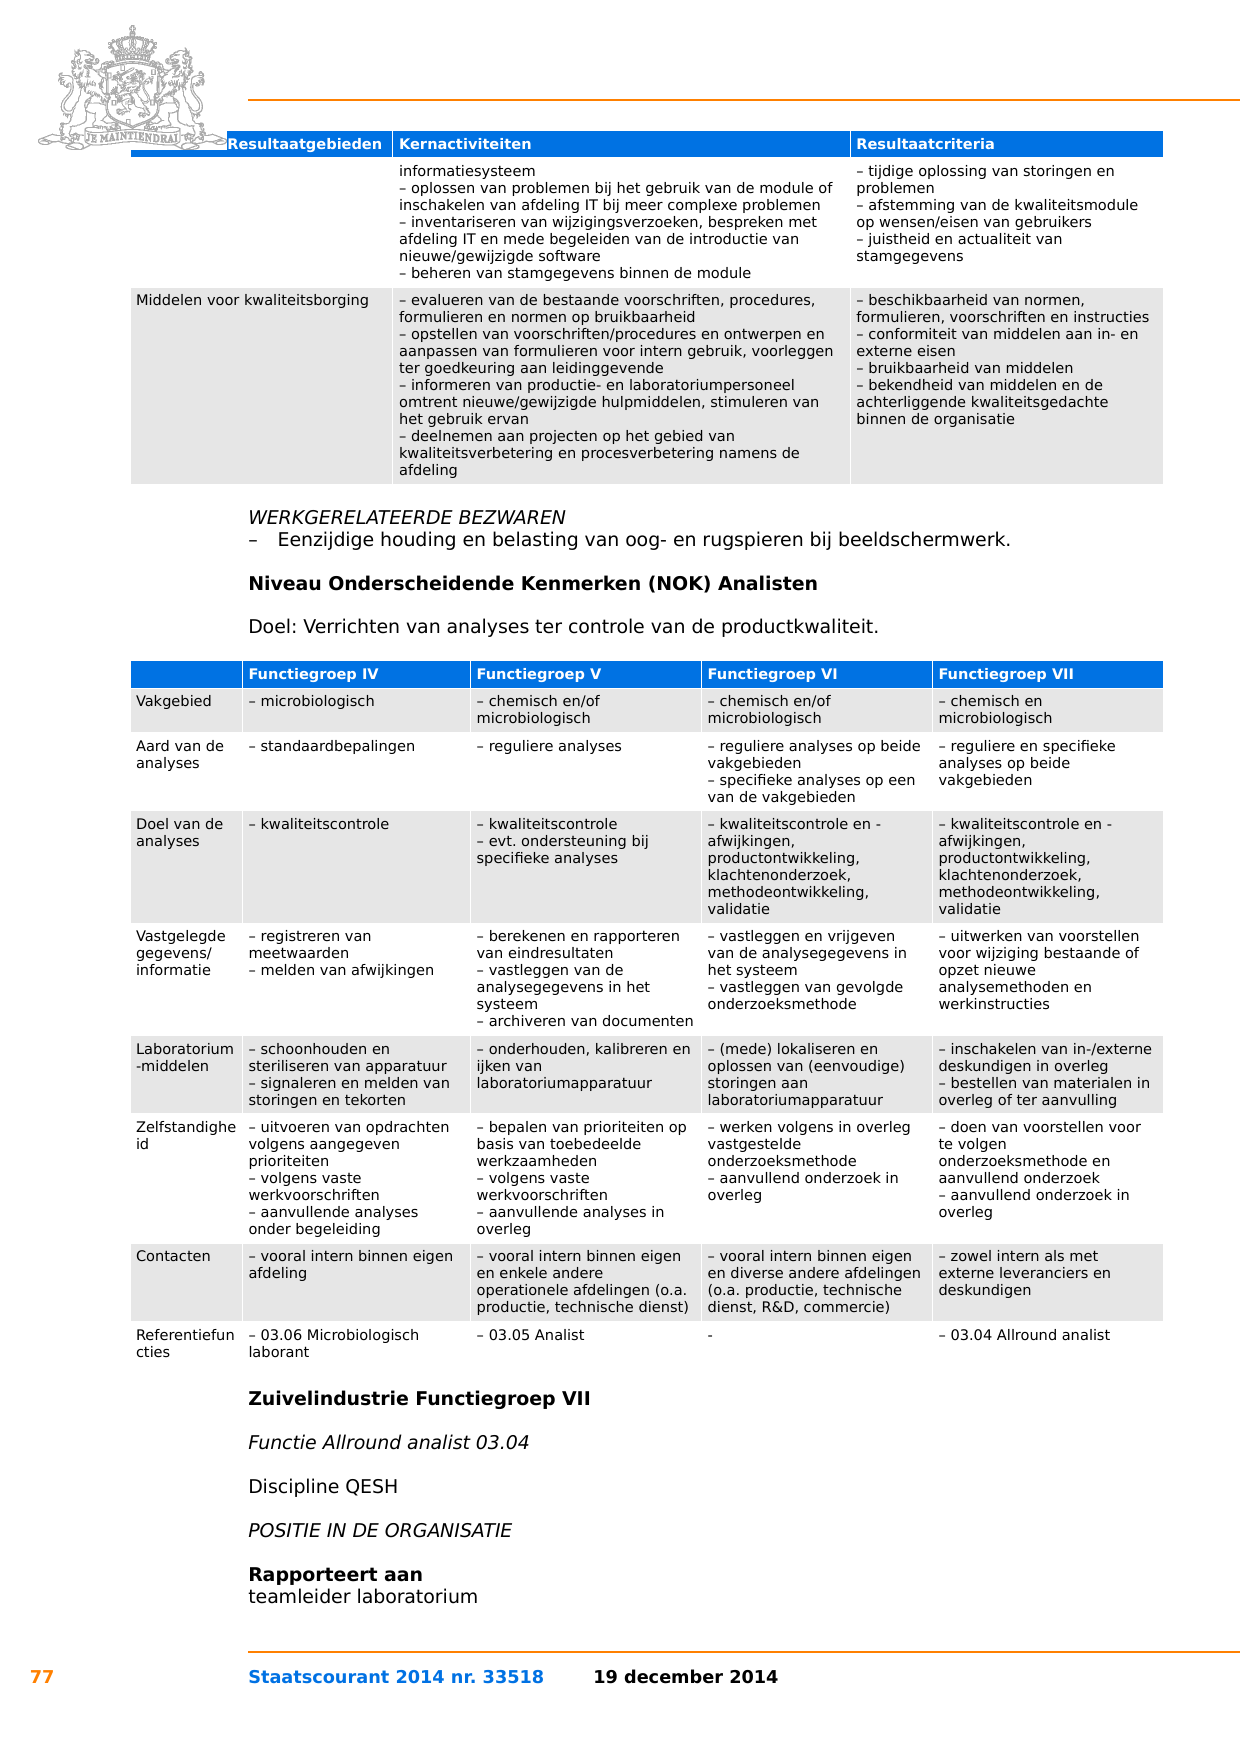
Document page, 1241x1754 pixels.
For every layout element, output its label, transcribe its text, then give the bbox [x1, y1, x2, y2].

table_cell informatiesysteem – oplossen van problemen bij het gebruik van de module of inschakelen van afdeling IT bij meer complexe problemen – inventariseren van wijzigingsverzoeken, bespreken met afdeling IT en mede begeleiden van de introductie van nieuwe/gewijzigde software – beheren van stamgegevens binnen de module [393, 158, 850, 287]
subtitle Discipline QESH [248, 1476, 1163, 1498]
table_header [131, 661, 242, 688]
table_cell – reguliere analyses op beide vakgebieden – specifieke analyses op een van de vakgebieden [702, 733, 932, 810]
table_cell – vooral intern binnen eigen en diverse andere afdelingen (o.a. productie, technische dienst, R&D, commercie) [702, 1244, 932, 1321]
table_cell – reguliere en specifieke analyses op beide vakgebieden [933, 733, 1163, 810]
table_cell – schoonhouden en steriliseren van apparatuur – signaleren en melden van storingen en tekorten [243, 1036, 470, 1113]
table_cell – chemisch en microbiologisch [933, 689, 1163, 732]
table_cell – doen van voorstellen voor te volgen onderzoeksmethode en aanvullend onderzoek – aanvullend onderzoek in overleg [933, 1114, 1163, 1242]
table_cell Zelfstandigheid [131, 1114, 242, 1242]
table_header Resultaatgebieden [131, 131, 392, 157]
table_cell Vastgelegde gegevens/ informatie [131, 924, 242, 1035]
subtitle Functie Allround analist 03.04 [248, 1432, 1163, 1454]
table_cell – berekenen en rapporteren van eindresultaten – vastleggen van de analysegegevens in het systeem – archiveren van documenten [471, 924, 701, 1035]
table_header Functiegroep VII [933, 661, 1163, 688]
table_cell – chemisch en/of microbiologisch [702, 689, 932, 732]
table_cell – standaardbepalingen [243, 733, 470, 810]
table_header Functiegroep V [471, 661, 701, 688]
table_cell – chemisch en/of microbiologisch [471, 689, 701, 732]
subtitle POSITIE IN DE ORGANISATIE [248, 1520, 1163, 1542]
table_cell Laboratorium-middelen [131, 1036, 242, 1113]
text – Eenzijdige houding en belasting van oog- en rugspieren bij beeldschermwerk. [248, 529, 1163, 551]
table_cell – kwaliteitscontrole en -afwijkingen, productontwikkeling, klachtenonderzoek, methodeontwikkeling, validatie [933, 811, 1163, 923]
table_cell Referentiefuncties [131, 1322, 242, 1365]
table_cell – reguliere analyses [471, 733, 701, 810]
subtitle Niveau Onderscheidende Kenmerken (NOK) Analisten [248, 572, 1163, 594]
table_cell – (mede) lokaliseren en oplossen van (eenvoudige) storingen aan laboratoriumapparatuur [702, 1036, 932, 1113]
table_cell Contacten [131, 1244, 242, 1321]
table_cell – beschikbaarheid van normen, formulieren, voorschriften en instructies – conformiteit van middelen aan in- en externe eisen – bruikbaarheid van middelen – bekendheid van middelen en de achterliggende kwaliteitsgedachte binnen de organisatie [851, 288, 1163, 484]
picture [38, 25, 227, 150]
table_cell Doel van de analyses [131, 811, 242, 923]
table_cell – microbiologisch [243, 689, 470, 732]
table_header Functiegroep IV [243, 661, 470, 688]
subtitle Zuivelindustrie Functiegroep VII [248, 1388, 1163, 1410]
table_cell – tijdige oplossing van storingen en problemen – afstemming van de kwaliteitsmodule op wensen/eisen van gebruikers – juistheid en actualiteit van stamgegevens [851, 158, 1163, 287]
table_cell Aard van de analyses [131, 733, 242, 810]
table_header Kernactiviteiten [393, 131, 850, 157]
table_cell – kwaliteitscontrole en -afwijkingen, productontwikkeling, klachtenonderzoek, methodeontwikkeling, validatie [702, 811, 932, 923]
table_cell – 03.04 Allround analist [933, 1322, 1163, 1365]
text Doel: Verrichten van analyses ter controle van de productkwaliteit. [248, 616, 1163, 638]
table_cell – uitwerken van voorstellen voor wijziging bestaande of opzet nieuwe analysemethoden en werkinstructies [933, 924, 1163, 1035]
table_cell – vastleggen en vrijgeven van de analysegegevens in het systeem – vastleggen van gevolgde onderzoeksmethode [702, 924, 932, 1035]
table_cell - [702, 1322, 932, 1365]
text teamleider laboratorium [248, 1586, 1163, 1607]
table_cell – evalueren van de bestaande voorschriften, procedures, formulieren en normen op bruikbaarheid – opstellen van voorschriften/procedures en ontwerpen en aanpassen van formulieren voor intern gebruik, voorleggen ter goedkeuring aan leidinggevende – informeren van productie- en laboratoriumpersoneel omtrent nieuwe/gewijzigde hulpmiddelen, stimuleren van het gebruik ervan – deelnemen aan projecten op het gebied van kwaliteitsverbetering en procesverbetering namens de afdeling [393, 288, 850, 484]
subtitle WERKGERELATEERDE BEZWAREN [248, 507, 1163, 529]
table_header Functiegroep VI [702, 661, 932, 688]
text Rapporteert aan [248, 1563, 1163, 1586]
table_cell – onderhouden, kalibreren en ijken van laboratoriumapparatuur [471, 1036, 701, 1113]
table_cell – vooral intern binnen eigen afdeling [243, 1244, 470, 1321]
table_cell – bepalen van prioriteiten op basis van toebedeelde werkzaamheden – volgens vaste werkvoorschriften – aanvullende analyses in overleg [471, 1114, 701, 1242]
table_cell Middelen voor kwaliteitsborging [131, 288, 392, 484]
table_cell – zowel intern als met externe leveranciers en deskundigen [933, 1244, 1163, 1321]
table_cell – kwaliteitscontrole – evt. ondersteuning bij specifieke analyses [471, 811, 701, 923]
table_cell – kwaliteitscontrole [243, 811, 470, 923]
table_cell – werken volgens in overleg vastgestelde onderzoeksmethode – aanvullend onderzoek in overleg [702, 1114, 932, 1242]
table_cell – registreren van meetwaarden – melden van afwijkingen [243, 924, 470, 1035]
table_cell Vakgebied [131, 689, 242, 732]
table_cell – vooral intern binnen eigen en enkele andere operationele afdelingen (o.a. productie, technische dienst) [471, 1244, 701, 1321]
table_cell – uitvoeren van opdrachten volgens aangegeven prioriteiten – volgens vaste werkvoorschriften – aanvullende analyses onder begeleiding [243, 1114, 470, 1242]
table_cell – 03.05 Analist [471, 1322, 701, 1365]
table_cell – inschakelen van in-/externe deskundigen in overleg – bestellen van materialen in overleg of ter aanvulling [933, 1036, 1163, 1113]
table_header Resultaatcriteria [851, 131, 1163, 157]
table_cell [131, 158, 392, 287]
table_cell – 03.06 Microbiologisch laborant [243, 1322, 470, 1365]
